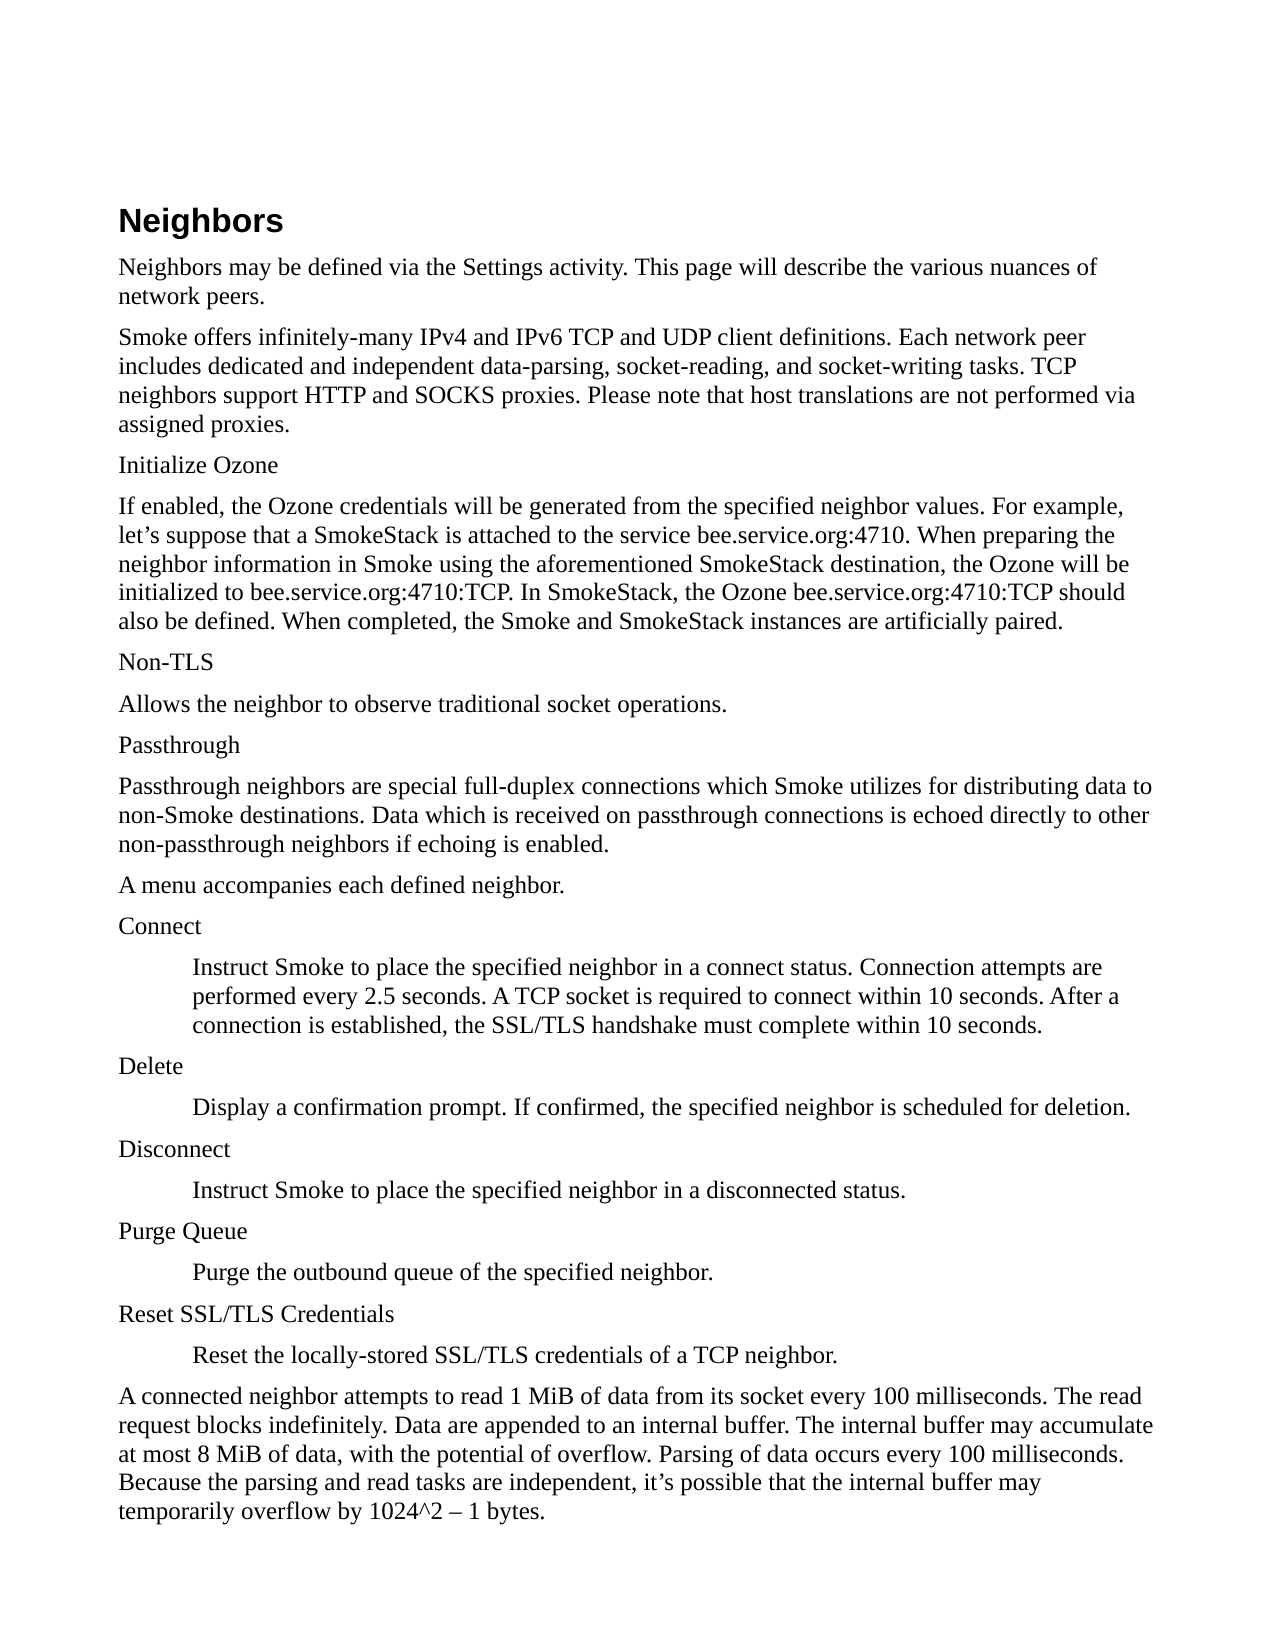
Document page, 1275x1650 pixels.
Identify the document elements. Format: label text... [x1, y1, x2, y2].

text Purge Queue [118, 1216, 1157, 1245]
text A connected neighbor attempts to read 1 MiB of data from its socket every 100 milliseconds. The read request blocks indefinitely. Data are appended to an internal buffer. The internal buffer may accumulate at most 8 MiB of data, with the potential of overflow. Parsing of data occurs every 100 milliseconds. Because the parsing and read tasks are independent, it’s possible that the internal buffer may temporarily overflow by 1024^2 – 1 bytes. [118, 1381, 1157, 1525]
text Passthrough neighbors are special full-duplex connections which Smoke utilizes for distributing data to non-Smoke destinations. Data which is received on passthrough connections is echoed directly to other non-passthrough neighbors if echoing is enabled. [118, 771, 1157, 857]
text Initialize Ozone [118, 450, 1157, 479]
subtitle Neighbors [118, 201, 1157, 240]
text Reset SSL/TLS Credentials [118, 1299, 1157, 1327]
text Connect [118, 911, 1157, 940]
text Display a confirmation prompt. If confirmed, the specified neighbor is scheduled for deletion. [192, 1092, 1157, 1121]
text Smoke offers infinitely-many IPv4 and IPv6 TCP and UDP client definitions. Each network peer includes dedicated and independent data-parsing, socket-reading, and socket-writing tasks. TCP neighbors support HTTP and SOCKS proxies. Please note that host translations are not performed via assigned proxies. [118, 322, 1157, 437]
text A menu accompanies each defined neighbor. [118, 870, 1157, 899]
text Delete [118, 1051, 1157, 1080]
text Passthrough [118, 730, 1157, 759]
text If enabled, the Ozone credentials will be generated from the specified neighbor values. For example, let’s suppose that a SmokeStack is attached to the service bee.service.org:4710. When preparing the neighbor information in Smoke using the aforementioned SmokeStack destination, the Ozone will be initialized to bee.service.org:4710:TCP. In SmokeStack, the Ozone bee.service.org:4710:TCP should also be defined. When completed, the Smoke and SmokeStack instances are artificially paired. [118, 491, 1157, 635]
text Allows the neighbor to observe traditional socket operations. [118, 689, 1157, 717]
text Instruct Smoke to place the specified neighbor in a connect status. Connection attempts are performed every 2.5 seconds. A TCP socket is required to connect within 10 seconds. After a connection is established, the SSL/TLS handshake must complete within 10 seconds. [192, 952, 1157, 1039]
text Purge the outbound queue of the specified neighbor. [118, 1257, 1157, 1286]
text Instruct Smoke to place the specified neighbor in a disconnected status. [118, 1175, 1157, 1204]
text Reset the locally-stored SSL/TLS credentials of a TCP neighbor. [118, 1340, 1157, 1369]
text Disconnect [118, 1134, 1157, 1162]
text Non-TLS [118, 647, 1157, 676]
text Neighbors may be defined via the Settings activity. This page will describe the various nuances of network peers. [118, 252, 1157, 310]
